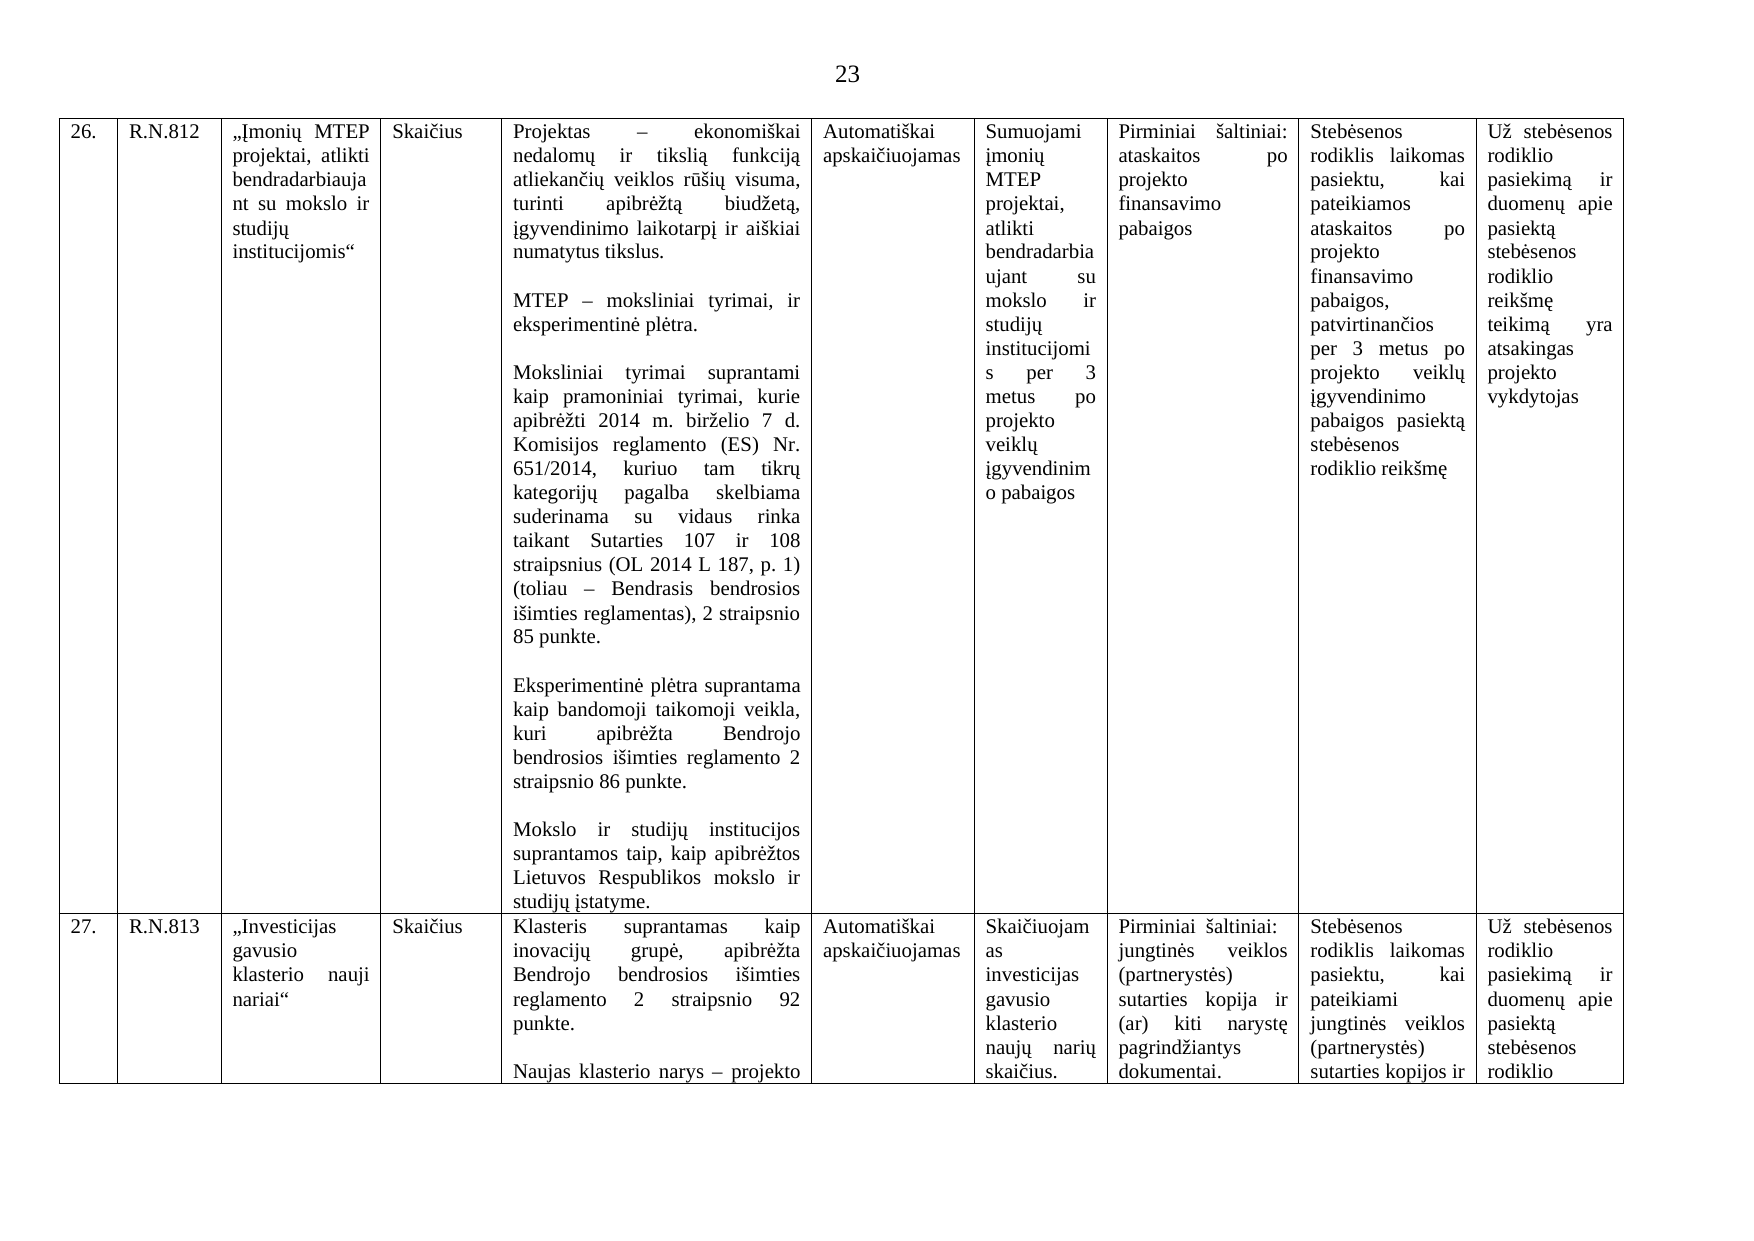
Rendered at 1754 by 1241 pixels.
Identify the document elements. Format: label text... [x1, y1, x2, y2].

table_cell Skaičiuojamas investicijas gavusio klasterio naujų narių skaičius. [975, 914, 1107, 1083]
table_cell Pirminiai šaltiniai: jungtinės veiklos (partnerystės) sutarties kopija ir (ar) kiti narystę pagrindžiantys dokumentai. [1108, 914, 1298, 1083]
table_cell Automatiškai apskaičiuojamas [812, 119, 974, 913]
table_cell Automatiškai apskaičiuojamas [812, 914, 974, 1083]
table_cell „Investicijas gavusio klasterio nauji nariai“ [222, 914, 380, 1083]
table_cell Stebėsenos rodiklis laikomas pasiektu, kai pateikiamos ataskaitos po projekto finansavimo pabaigos, patvirtinančios per 3 metus po projekto veiklų įgyvendinimo pabaigos pasiektą stebėsenos rodiklio reikšmę [1299, 119, 1476, 913]
table_cell R.N.812 [118, 119, 221, 913]
table_cell Pirminiai šaltiniai: ataskaitos po projekto finansavimo pabaigos [1108, 119, 1298, 913]
table_cell Projektas – ekonomiškai nedalomų ir tikslią funkciją atliekančių veiklos rūšių visuma, turinti apibrėžtą biudžetą, įgyvendinimo laikotarpį ir aiškiai numatytus tikslus. MTEP – moksliniai tyrimai, ir eksperimentinė plėtra. Moksliniai tyrimai suprantami kaip pramoniniai tyrimai, kurie apibrėžti 2014 m. birželio 7 d. Komisijos reglamento (ES) Nr. 651/2014, kuriuo tam tikrų kategorijų pagalba skelbiama suderinama su vidaus rinka taikant Sutarties 107 ir 108 straipsnius (OL 2014 L 187, p. 1) (toliau – Bendrasis bendrosios išimties reglamentas), 2 straipsnio 85 punkte. Eksperimentinė plėtra suprantama kaip bandomoji taikomoji veikla, kuri apibrėžta Bendrojo bendrosios išimties reglamento 2 straipsnio 86 punkte. Mokslo ir studijų institucijos suprantamos taip, kaip apibrėžtos Lietuvos Respublikos mokslo ir studijų įstatyme. [502, 119, 811, 913]
table_cell Sumuojami įmonių MTEP projektai, atlikti bendradarbiaujant su mokslo ir studijų institucijomis per 3 metus po projekto veiklų įgyvendinimo pabaigos [975, 119, 1107, 913]
table_cell 26. [60, 119, 117, 913]
table_cell Už stebėsenos rodiklio pasiekimą ir duomenų apie pasiektą stebėsenos rodiklio reikšmę teikimą yra atsakingas projekto vykdytojas [1477, 119, 1623, 913]
table_cell Klasteris suprantamas kaip inovacijų grupė, apibrėžta Bendrojo bendrosios išimties reglamento 2 straipsnio 92 punkte. Naujas klasterio narys – projekto [502, 914, 811, 1083]
table_cell 27. [60, 914, 117, 1083]
table_cell Stebėsenos rodiklis laikomas pasiektu, kai pateikiami jungtinės veiklos (partnerystės) sutarties kopijos ir [1299, 914, 1476, 1083]
table_cell „Įmonių MTEP projektai, atlikti bendradarbiaujant su mokslo ir studijų institucijomis“ [222, 119, 380, 913]
table_cell Už stebėsenos rodiklio pasiekimą ir duomenų apie pasiektą stebėsenos rodiklio [1477, 914, 1623, 1083]
table_cell Skaičius [381, 914, 501, 1083]
table_cell R.N.813 [118, 914, 221, 1083]
table_cell Skaičius [381, 119, 501, 913]
